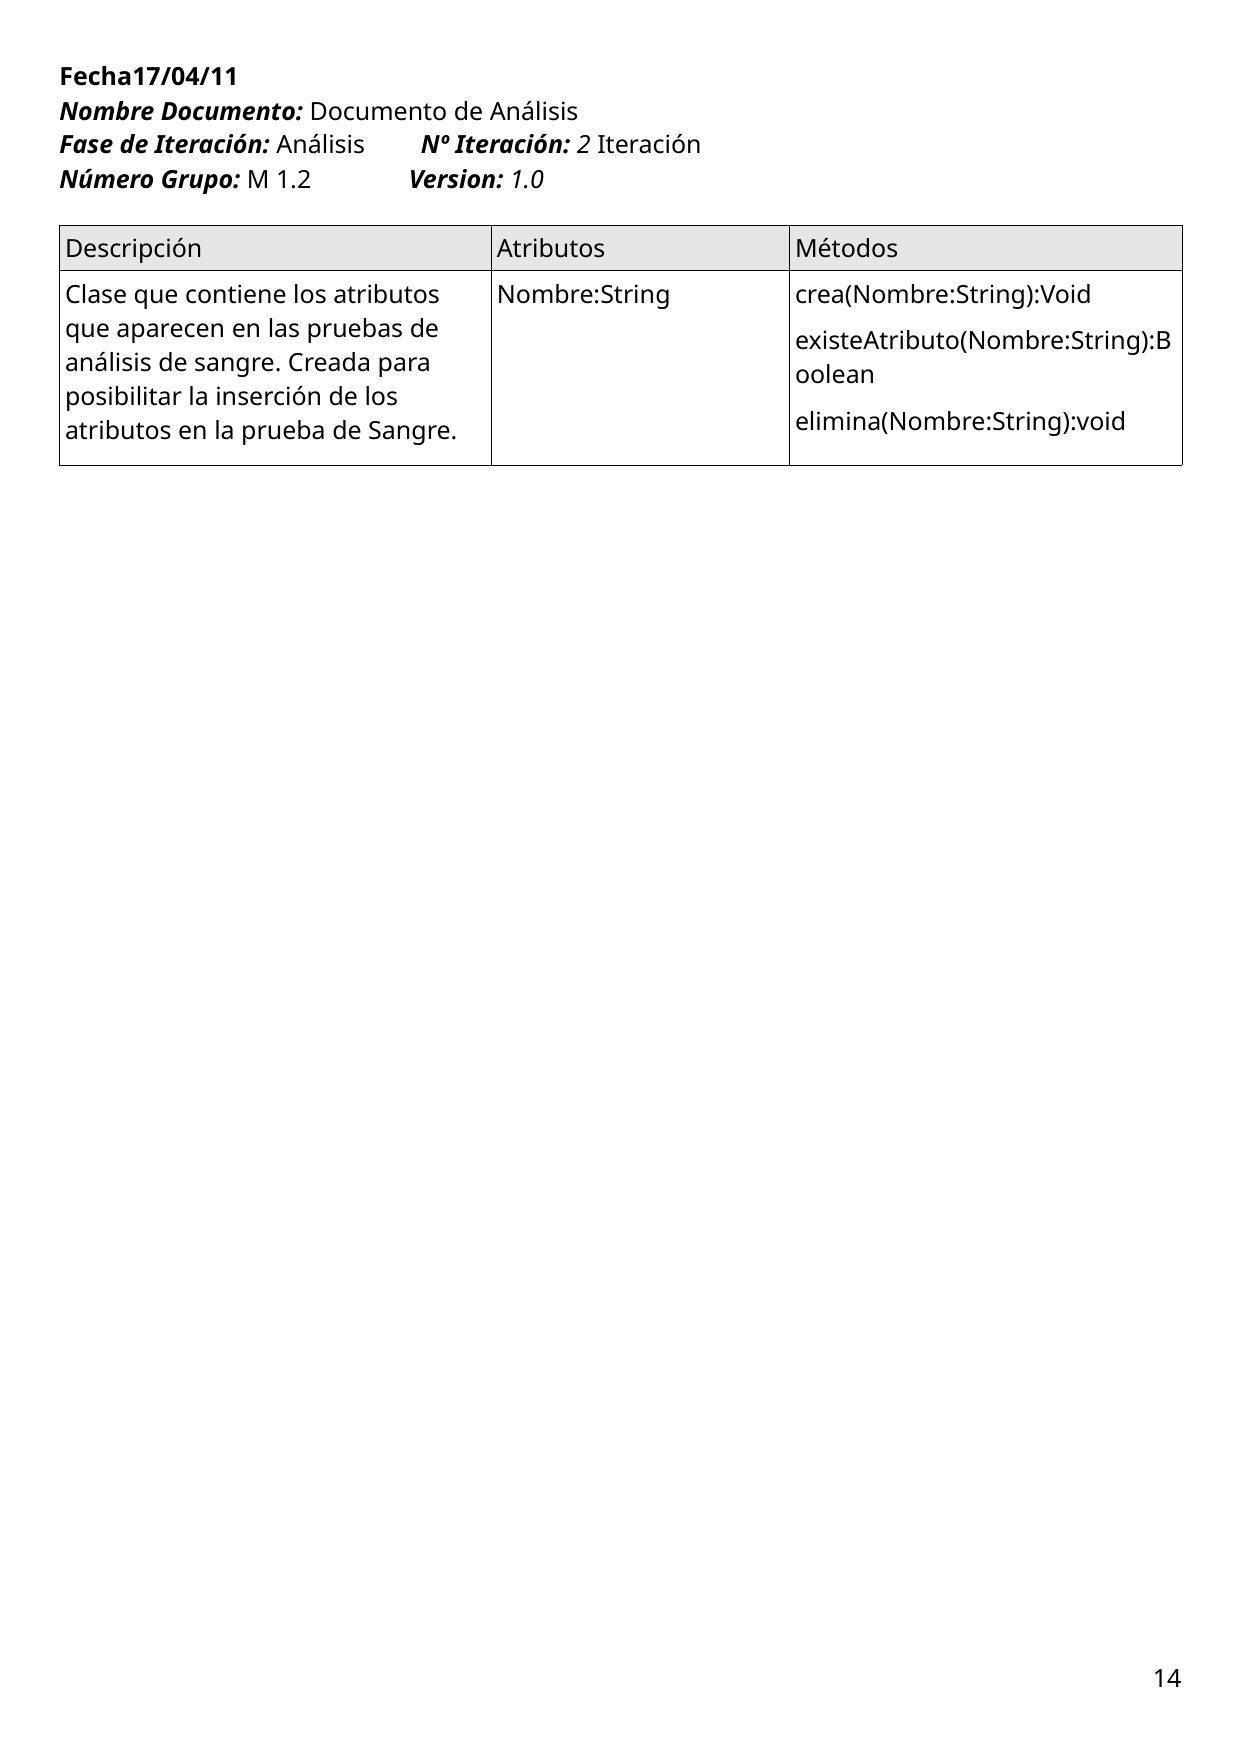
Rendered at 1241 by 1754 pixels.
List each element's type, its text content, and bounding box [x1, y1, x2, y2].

table_cell crea(Nombre:String):Void existeAtributo(Nombre:String):Boolean elimina(Nombre:String):void [790, 271, 1182, 465]
table_cell Clase que contiene los atributos que aparecen en las pruebas de análisis de sangre. Creada para posibilitar la inserción de los atributos en la prueba de Sangre. [60, 271, 491, 465]
table_header Atributos [492, 226, 789, 270]
table_header Descripción [60, 226, 491, 270]
table_header Métodos [790, 226, 1182, 270]
table_cell Nombre:String [492, 271, 789, 465]
